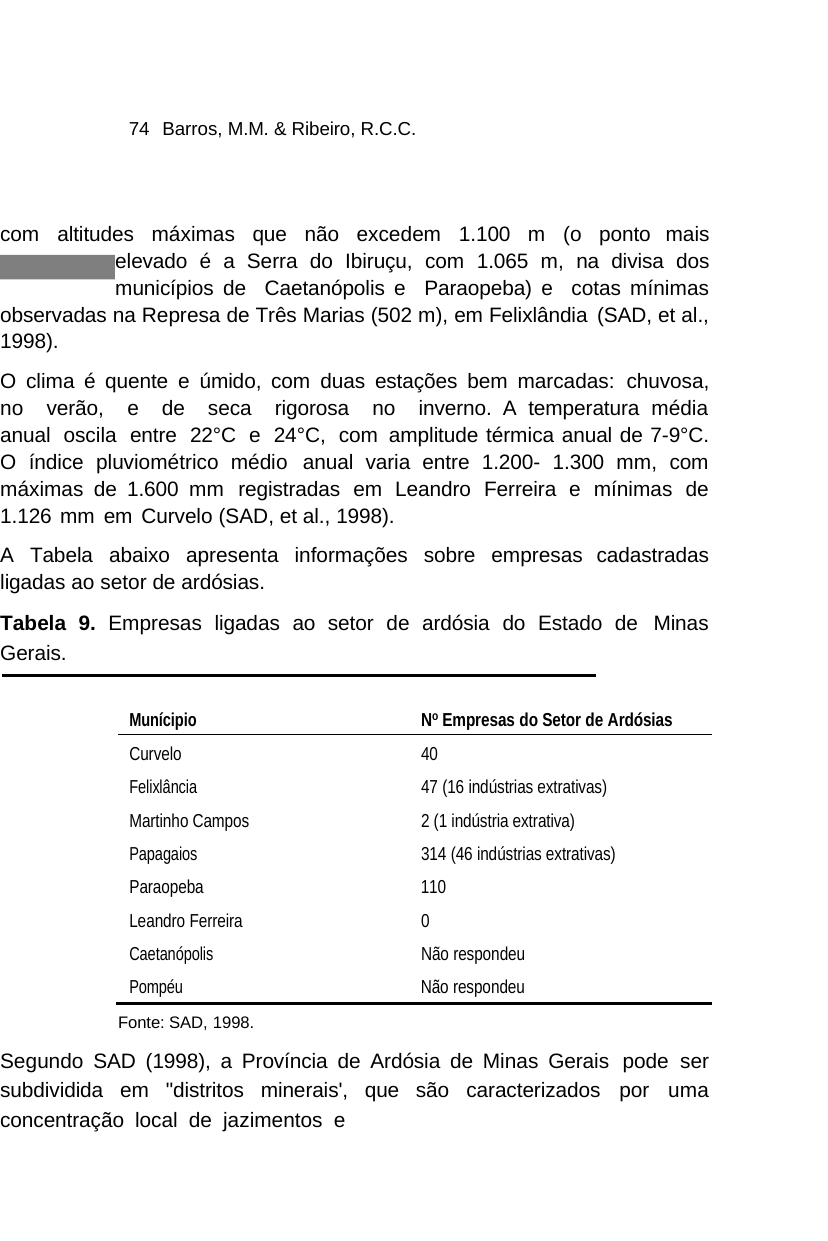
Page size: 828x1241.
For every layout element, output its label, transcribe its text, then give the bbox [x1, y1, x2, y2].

text Fonte: SAD, 1998. [118, 1013, 725, 1032]
text Martinho Campos 2 (1 indústria extrativa) [129, 809, 725, 831]
text Papagaios 314 (46 indústrias extrativas) [129, 843, 725, 864]
text Caetanópolis Não respondeu [129, 943, 725, 964]
text Segundo SAD (1998), a Província de Ardósia de Minas Gerais pode ser subdividida em "distritos minerais', que são caracterizados por uma concentração local de jazimentos e [0, 1049, 709, 1131]
text Felixlância 47 (16 indústrias extrativas) [129, 776, 725, 797]
text Tabela 9. Empresas ligadas ao setor de ardósia do Estado de Minas Gerais. [0, 611, 709, 664]
text Curvelo 40 [129, 743, 725, 764]
text Munícipio No Empresas do Setor de Ardósias [129, 708, 725, 730]
text Leandro Ferreira 0 [129, 909, 725, 931]
text com altitudes máximas que não excedem 1.100 m (o ponto mais elevado é a Serra do Ibiruçu, com 1.065 m, na divisa dos municípios de Caetanópolis e Paraopeba) e cotas mínimas observadas na Represa de Três Marias (502 m), em Felixlândia (SAD, et al., 1998). [0, 221, 709, 353]
text A Tabela abaixo apresenta informações sobre empresas cadastradas ligadas ao setor de ardósias. [0, 543, 709, 594]
text O clima é quente e úmido, com duas estações bem marcadas: chuvosa, no verão, e de seca rigorosa no inverno. A temperatura média anual oscila entre 22°C e 24°C, com amplitude térmica anual de 7-9°C. O índice pluviométrico médio anual varia entre 1.200- 1.300 mm, com máximas de 1.600 mm registradas em Leandro Ferreira e mínimas de 1.126 mm em Curvelo (SAD, et al., 1998). [0, 369, 709, 528]
text Pompéu Não respondeu [129, 976, 725, 997]
text Paraopeba 110 [129, 876, 725, 897]
